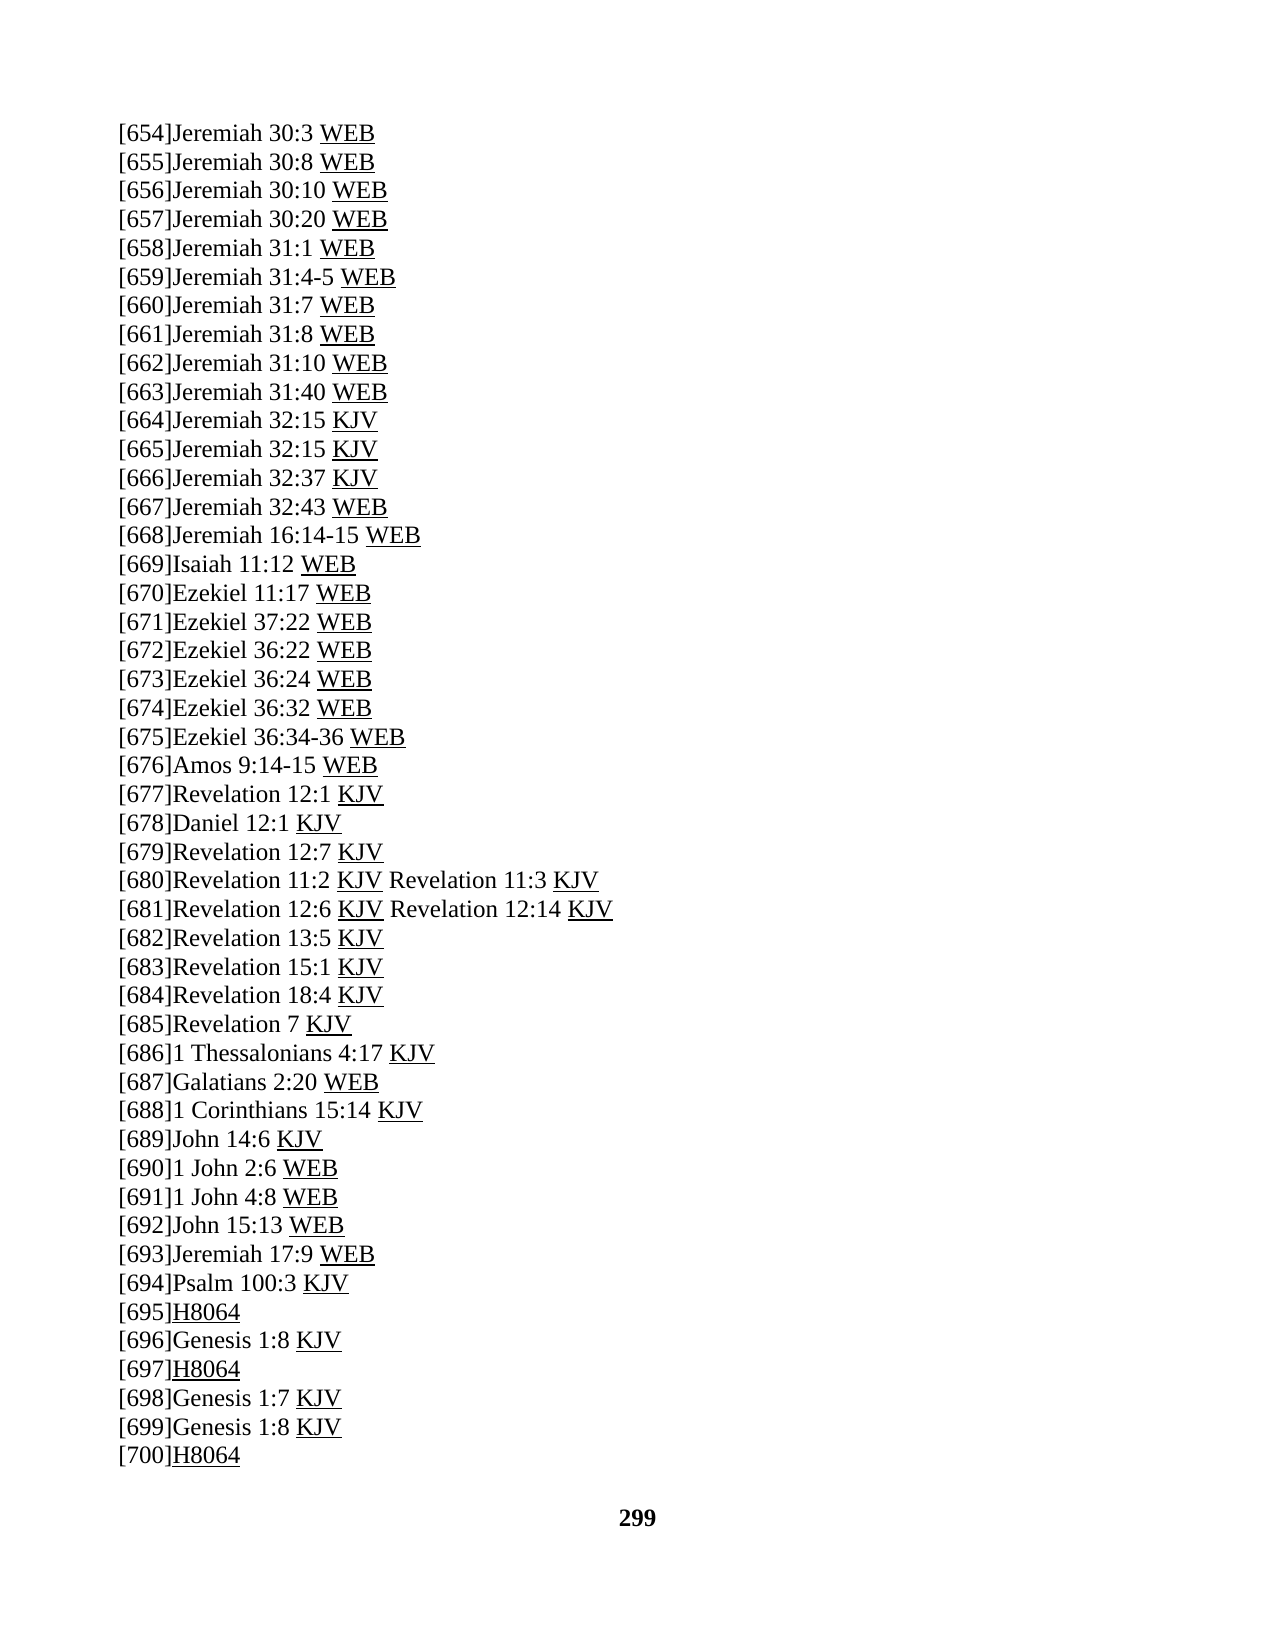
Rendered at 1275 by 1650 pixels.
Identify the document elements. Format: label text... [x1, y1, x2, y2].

text Amos 9:14-15 WEB [118, 751, 1157, 779]
text Jeremiah 32:15 KJV [118, 434, 1157, 463]
text Revelation 15:1 KJV [118, 952, 1157, 981]
text Jeremiah 30:20 WEB [118, 204, 1157, 233]
text Jeremiah 31:10 WEB [118, 348, 1157, 377]
text H8064 [118, 1354, 1157, 1383]
text Jeremiah 16:14-15 WEB [118, 521, 1157, 549]
text 1 Thessalonians 4:17 KJV [118, 1038, 1157, 1067]
text Isaiah 11:12 WEB [118, 549, 1157, 578]
text Daniel 12:1 KJV [118, 808, 1157, 837]
text Jeremiah 31:40 WEB [118, 377, 1157, 406]
text Revelation 18:4 KJV [118, 981, 1157, 1009]
text Jeremiah 32:37 KJV [118, 463, 1157, 492]
text Genesis 1:8 KJV [118, 1326, 1157, 1354]
text Ezekiel 36:24 WEB [118, 664, 1157, 693]
text John 14:6 KJV [118, 1124, 1157, 1153]
text Revelation 7 KJV [118, 1009, 1157, 1038]
text 1 John 2:6 WEB [118, 1153, 1157, 1182]
text Ezekiel 36:22 WEB [118, 636, 1157, 664]
list Revelation 12:6 KJV Revelation 12:14 KJV [118, 894, 1157, 923]
text Ezekiel 11:17 WEB [118, 578, 1157, 607]
text Psalm 100:3 KJV [118, 1268, 1157, 1297]
text Jeremiah 31:1 WEB [118, 233, 1157, 262]
text H8064 [118, 1441, 1157, 1469]
text Revelation 12:1 KJV [118, 779, 1157, 808]
text Ezekiel 37:22 WEB [118, 607, 1157, 636]
text H8064 [118, 1297, 1157, 1326]
text Galatians 2:20 WEB [118, 1067, 1157, 1096]
text Jeremiah 30:10 WEB [118, 176, 1157, 204]
text Ezekiel 36:32 WEB [118, 693, 1157, 722]
text 1 John 4:8 WEB [118, 1182, 1157, 1211]
text Revelation 12:7 KJV [118, 837, 1157, 866]
text Jeremiah 31:4-5 WEB [118, 262, 1157, 291]
text Jeremiah 17:9 WEB [118, 1239, 1157, 1268]
list Revelation 11:2 KJV Revelation 11:3 KJV [118, 866, 1157, 894]
text Jeremiah 31:8 WEB [118, 319, 1157, 348]
text John 15:13 WEB [118, 1211, 1157, 1239]
text Genesis 1:8 KJV [118, 1412, 1157, 1441]
text Jeremiah 32:43 WEB [118, 492, 1157, 521]
text Jeremiah 30:8 WEB [118, 147, 1157, 176]
list Revelation 13:5 KJV [118, 923, 1157, 952]
text Jeremiah 30:3 WEB [118, 118, 1157, 147]
text Jeremiah 32:15 KJV [118, 406, 1157, 434]
text Jeremiah 31:7 WEB [118, 291, 1157, 319]
text Genesis 1:7 KJV [118, 1383, 1157, 1412]
text 1 Corinthians 15:14 KJV [118, 1096, 1157, 1124]
text Ezekiel 36:34-36 WEB [118, 722, 1157, 751]
